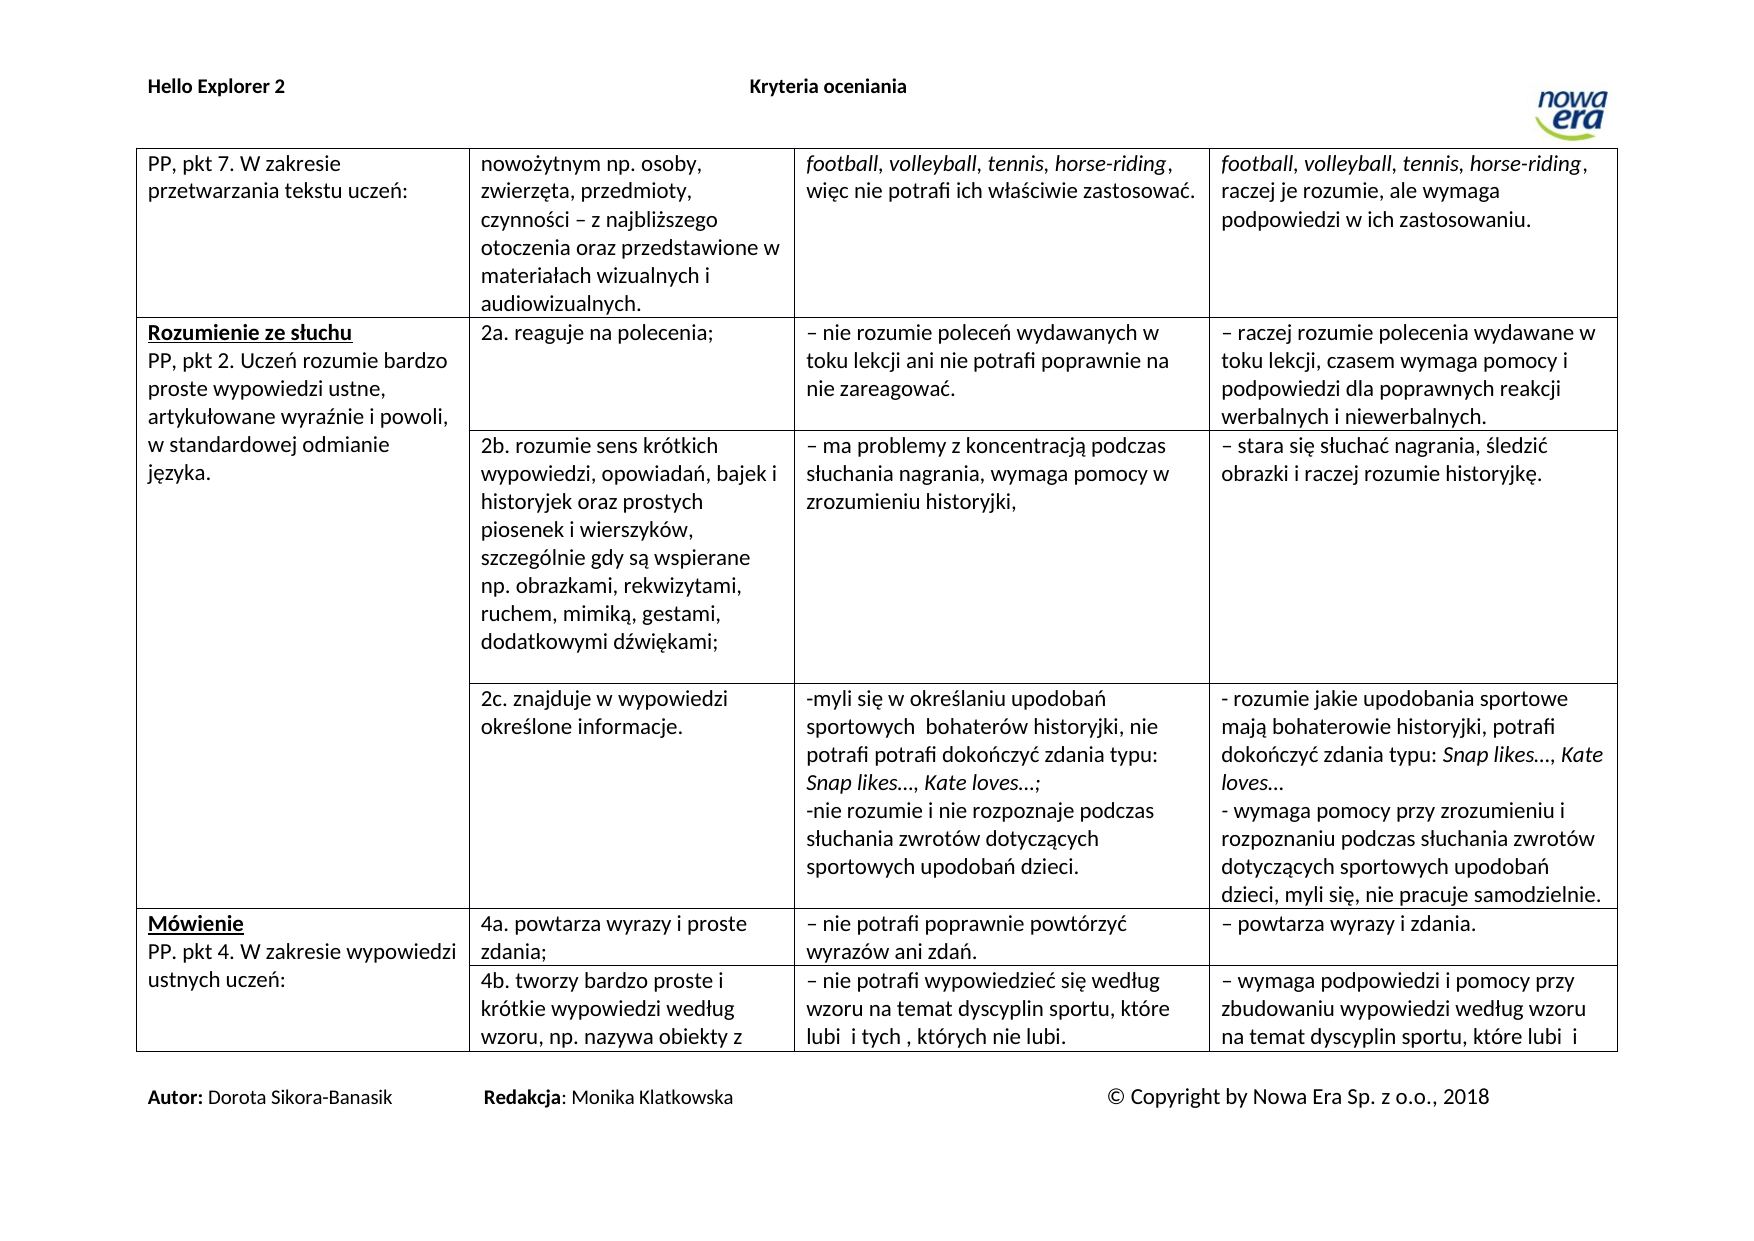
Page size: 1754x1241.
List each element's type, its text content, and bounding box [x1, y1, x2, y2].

table_cell 2b. rozumie sens krótkich wypowiedzi, opowiadań, bajek i historyjek oraz prostych piosenek i wierszyków, szczególnie gdy są wspierane np. obrazkami, rekwizytami, ruchem, mimiką, gestami, dodatkowymi dźwiękami; [470, 431, 794, 683]
table_cell – nie potrafi wypowiedzieć się według wzoru na temat dyscyplin sportu, które lubi i tych , których nie lubi. [795, 966, 1209, 1051]
table_cell – ma problemy z koncentracją podczas słuchania nagrania, wymaga pomocy w zrozumieniu historyjki, [795, 431, 1209, 683]
table_cell 2a. reaguje na polecenia; [470, 318, 794, 430]
table_cell Mówienie PP. pkt 4. W zakresie wypowiedzi ustnych uczeń: [137, 909, 469, 1051]
table_cell nowożytnym np. osoby, zwierzęta, przedmioty, czynności – z najbliższego otoczenia oraz przedstawione w materiałach wizualnych i audiowizualnych. [470, 149, 794, 317]
table_cell – wymaga podpowiedzi i pomocy przy zbudowaniu wypowiedzi według wzoru na temat dyscyplin sportu, które lubi i [1210, 966, 1617, 1051]
table_cell 4b. tworzy bardzo proste i krótkie wypowiedzi według wzoru, np. nazywa obiekty z [470, 966, 794, 1051]
table_cell PP, pkt 7. W zakresie przetwarzania tekstu uczeń: [137, 149, 469, 317]
table_cell football, volleyball, tennis, horse-riding, raczej je rozumie, ale wymaga podpowiedzi w ich zastosowaniu. [1210, 149, 1617, 317]
table_cell -myli się w określaniu upodobań sportowych bohaterów historyjki, nie potrafi potrafi dokończyć zdania typu: Snap likes…, Kate loves…; -nie rozumie i nie rozpoznaje podczas słuchania zwrotów dotyczących sportowych upodobań dzieci. [795, 684, 1209, 908]
table_cell 4a. powtarza wyrazy i proste zdania; [470, 909, 794, 965]
table_cell – stara się słuchać nagrania, śledzić obrazki i raczej rozumie historyjkę. [1210, 431, 1617, 683]
table_cell – nie rozumie poleceń wydawanych w toku lekcji ani nie potrafi poprawnie na nie zareagować. [795, 318, 1209, 430]
picture [1526, 83, 1621, 148]
table_cell – powtarza wyrazy i zdania. [1210, 909, 1617, 965]
table_cell – nie potrafi poprawnie powtórzyć wyrazów ani zdań. [795, 909, 1209, 965]
table_cell football, volleyball, tennis, horse-riding, więc nie potrafi ich właściwie zastosować. [795, 149, 1209, 317]
table_cell – raczej rozumie polecenia wydawane w toku lekcji, czasem wymaga pomocy i podpowiedzi dla poprawnych reakcji werbalnych i niewerbalnych. [1210, 318, 1617, 430]
table_cell Rozumienie ze słuchu PP, pkt 2. Uczeń rozumie bardzo proste wypowiedzi ustne, artykułowane wyraźnie i powoli, w standardowej odmianie języka. [137, 318, 469, 908]
table_cell - rozumie jakie upodobania sportowe mają bohaterowie historyjki, potrafi dokończyć zdania typu: Snap likes…, Kate loves… - wymaga pomocy przy zrozumieniu i rozpoznaniu podczas słuchania zwrotów dotyczących sportowych upodobań dzieci, myli się, nie pracuje samodzielnie. [1210, 684, 1617, 908]
table_cell 2c. znajduje w wypowiedzi określone informacje. [470, 684, 794, 908]
